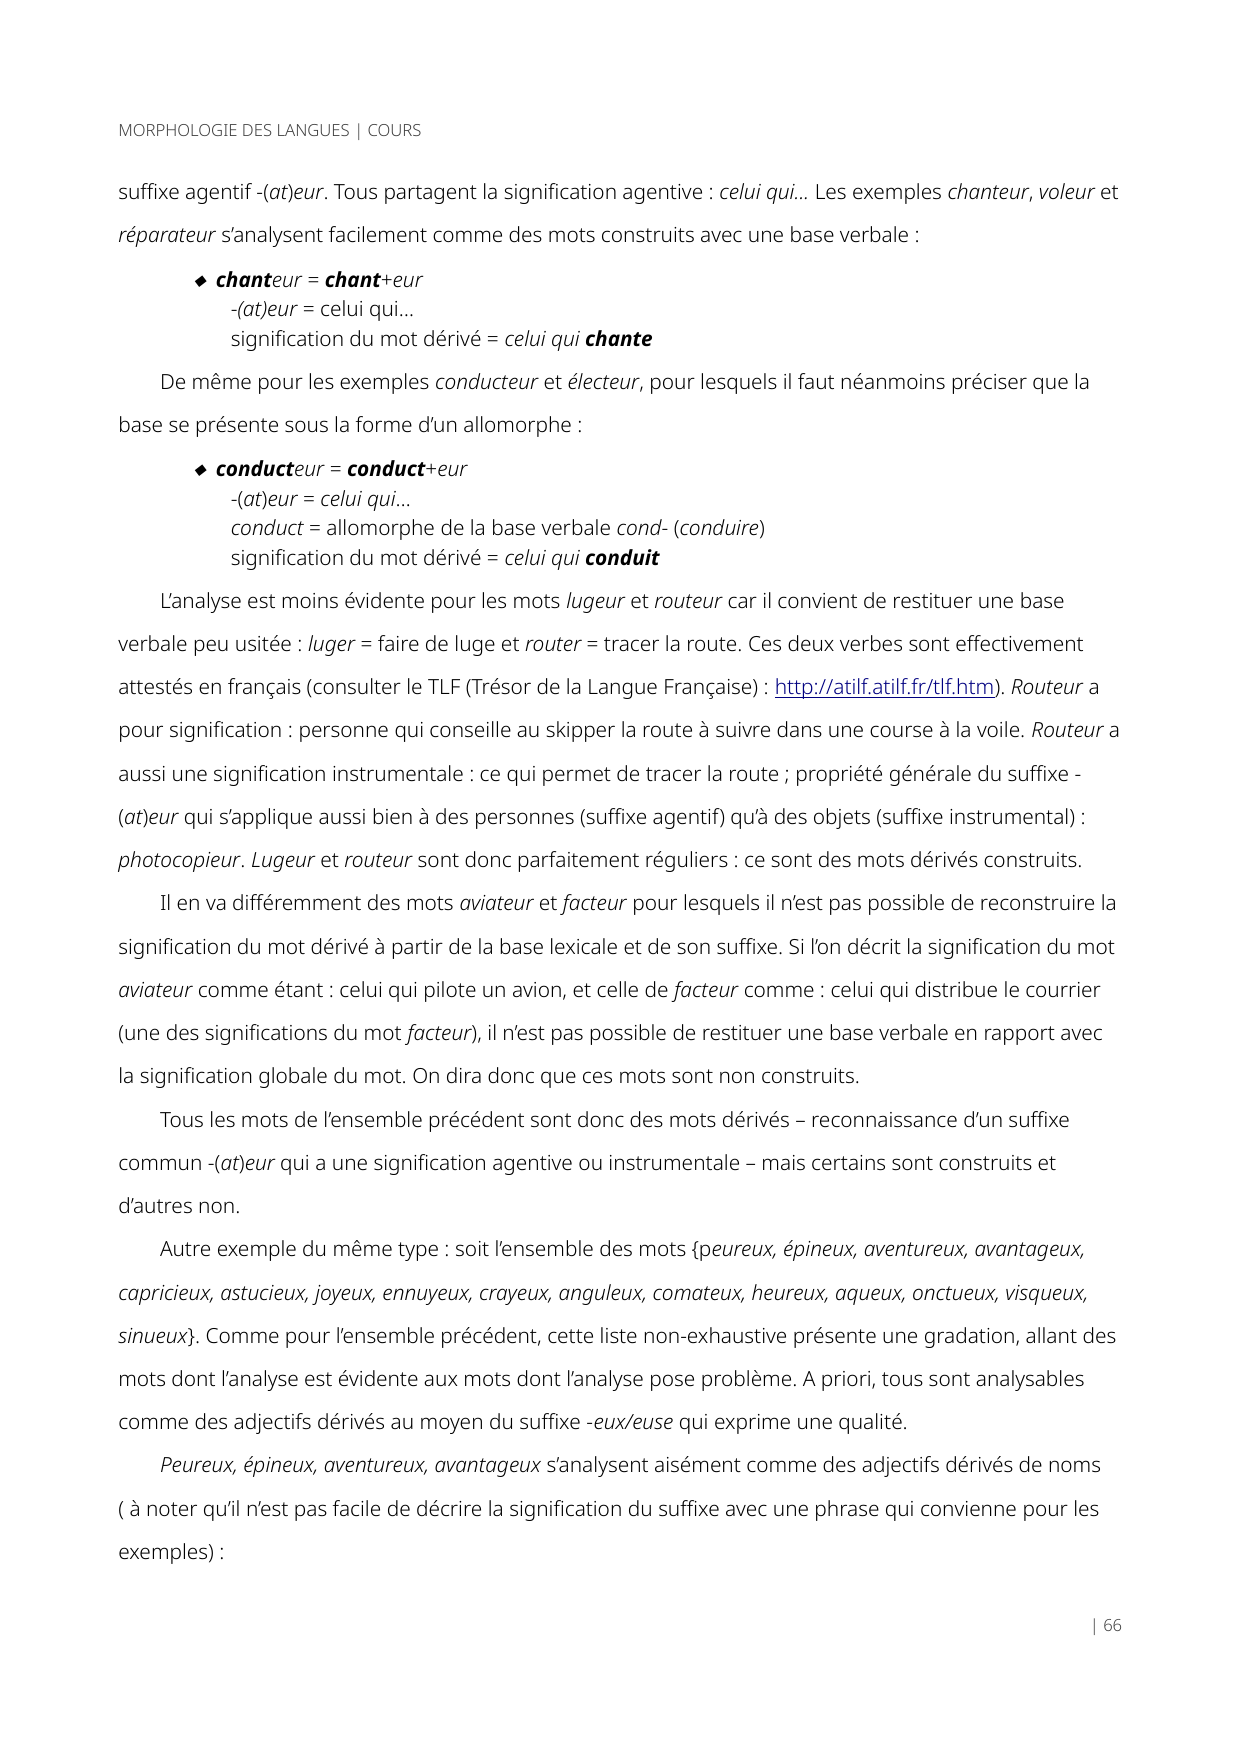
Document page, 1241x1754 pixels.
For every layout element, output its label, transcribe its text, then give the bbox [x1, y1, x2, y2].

text signification du mot dérivé = celui qui chante [189, 322, 1122, 352]
text Autre exemple du même type : soit l’ensemble des mots {peureux, épineux, aventureux, avantageux, capricieux, astucieux, joyeux, ennuyeux, crayeux, anguleux, comateux, heureux, aqueux, onctueux, visqueux, sinueux}. Comme pour l’ensemble précédent, cette liste non-exhaustive présente une gradation, allant des mots dont l’analyse est évidente aux mots dont l’analyse pose problème. A priori, tous sont analysables comme des adjectifs dérivés au moyen du suffixe -eux/euse qui exprime une qualité. [118, 1234, 1122, 1436]
text Peureux, épineux, aventureux, avantageux s’analysent aisément comme des adjectifs dérivés de noms ( à noter qu’il n’est pas facile de décrire la signification du suffixe avec une phrase qui convienne pour les exemples) : [118, 1451, 1122, 1565]
text -(at)eur = celui qui… [189, 293, 1122, 322]
text signification du mot dérivé = celui qui conduit [189, 542, 1122, 571]
text L’analyse est moins évidente pour les mots lugeur et routeur car il convient de restituer une base verbale peu usitée : luger = faire de luge et router = tracer la route. Ces deux verbes sont effectivement attestés en français (consulter le TLF (Trésor de la Langue Française) : http://atilf.atilf.fr/tlf.htm). Routeur a pour signification : personne qui conseille au skipper la route à suivre dans une course à la voile. Routeur a aussi une signification instrumentale : ce qui permet de tracer la route ; propriété générale du suffixe -(at)eur qui s’applique aussi bien à des personnes (suffixe agentif) qu’à des objets (suffixe instrumental) : photocopieur. Lugeur et routeur sont donc parfaitement réguliers : ce sont des mots dérivés construits. [118, 586, 1122, 874]
text conduct = allomorphe de la base verbale cond- (conduire) [189, 512, 1122, 542]
text Tous les mots de l’ensemble précédent sont donc des mots dérivés – reconnaissance d’un suffixe commun -(at)eur qui a une signification agentive ou instrumentale – mais certains sont construits et d’autres non. [118, 1105, 1122, 1219]
text -(at)eur = celui qui… [189, 483, 1122, 512]
text De même pour les exemples conducteur et électeur, pour lesquels il faut néanmoins préciser que la base se présente sous la forme d’un allomorphe : [118, 367, 1122, 438]
text suffixe agentif -(at)eur. Tous partagent la signification agentive : celui qui... Les exemples chanteur, voleur et réparateur s’analysent facilement comme des mots construits avec une base verbale : [118, 177, 1122, 249]
list chanteur = chant+eur [142, 263, 1122, 293]
list conducteur = conduct+eur [142, 453, 1122, 483]
text Il en va différemment des mots aviateur et facteur pour lesquels il n’est pas possible de reconstruire la signification du mot dérivé à partir de la base lexicale et de son suffixe. Si l’on décrit la signification du mot aviateur comme étant : celui qui pilote un avion, et celle de facteur comme : celui qui distribue le courrier (une des significations du mot facteur), il n’est pas possible de restituer une base verbale en rapport avec la signification globale du mot. On dira donc que ces mots sont non construits. [118, 888, 1122, 1090]
